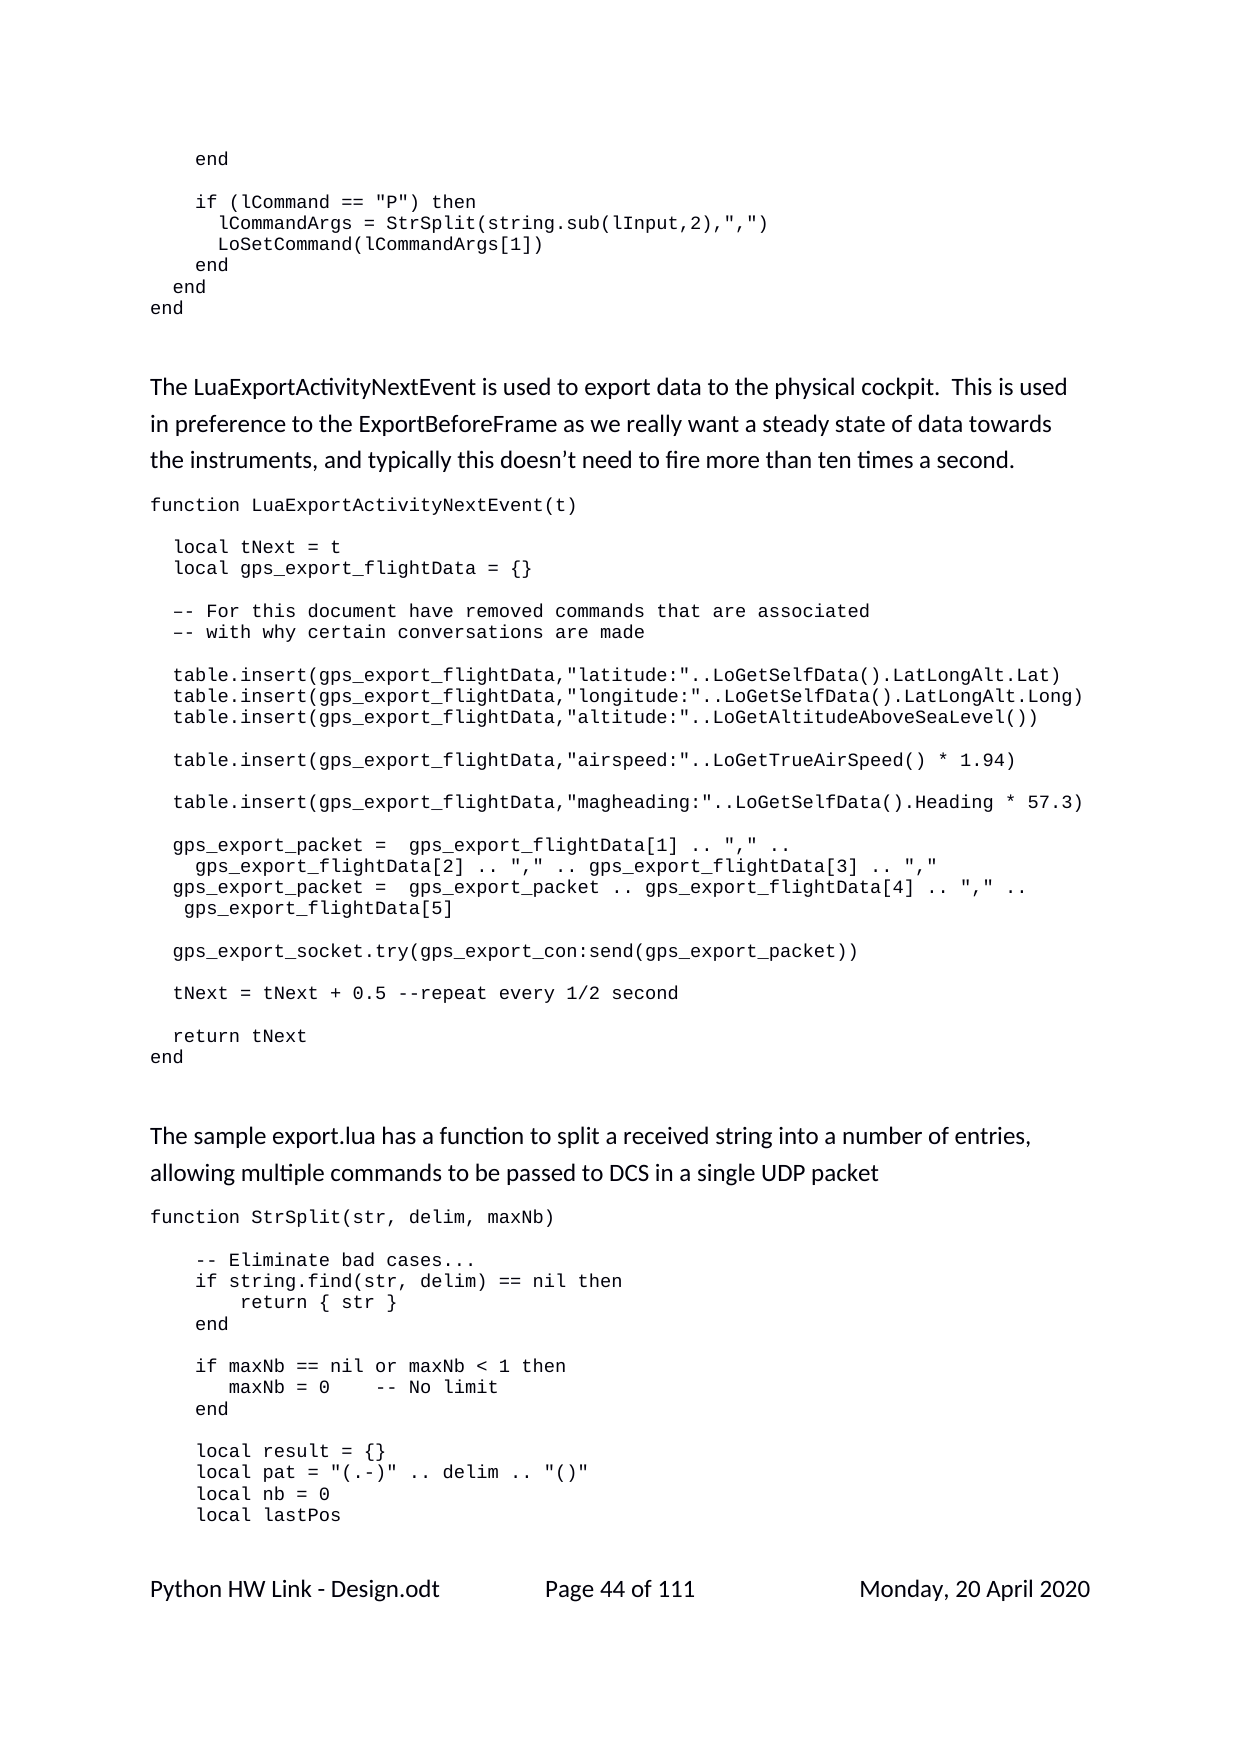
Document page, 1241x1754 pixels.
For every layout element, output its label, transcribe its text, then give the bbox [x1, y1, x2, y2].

text function LuaExportActivityNextEvent(t) [150, 495, 1090, 517]
text return { str } [150, 1293, 1090, 1314]
text table.insert(gps_export_flightData,"latitude:"..LoGetSelfData().LatLongAlt.Lat) [150, 665, 1090, 687]
text gps_export_socket.try(gps_export_con:send(gps_export_packet)) [150, 942, 1090, 963]
text local gps_export_flightData = {} [150, 559, 1090, 580]
text table.insert(gps_export_flightData,"altitude:"..LoGetAltitudeAboveSeaLevel()) [150, 708, 1090, 729]
text end [150, 299, 1090, 320]
text table.insert(gps_export_flightData,"magheading:"..LoGetSelfData().Heading * 57.3) [150, 793, 1090, 814]
text local result = {} [150, 1442, 1090, 1463]
text tNext = tNext + 0.5 --repeat every 1/2 second [150, 984, 1090, 1005]
text -- Eliminate bad cases... [150, 1251, 1090, 1272]
text local tNext = t [150, 538, 1090, 559]
text lCommandArgs = StrSplit(string.sub(lInput,2),",") [150, 214, 1090, 235]
text function StrSplit(str, delim, maxNb) [150, 1208, 1090, 1229]
text end [150, 150, 1090, 171]
text end [150, 1399, 1090, 1421]
text table.insert(gps_export_flightData,"airspeed:"..LoGetTrueAirSpeed() * 1.94) [150, 750, 1090, 772]
text gps_export_flightData[2] .. "," .. gps_export_flightData[3] .. "," [150, 857, 1090, 878]
text end [150, 1048, 1090, 1069]
text local nb = 0 [150, 1484, 1090, 1506]
text gps_export_packet = gps_export_flightData[1] .. "," .. [150, 835, 1090, 857]
text gps_export_packet = gps_export_packet .. gps_export_flightData[4] .. "," .. [150, 878, 1090, 899]
text maxNb = 0 -- No limit [150, 1378, 1090, 1399]
text local lastPos [150, 1506, 1090, 1527]
text local pat = "(.-)" .. delim .. "()" [150, 1463, 1090, 1484]
text end [150, 277, 1090, 299]
text table.insert(gps_export_flightData,"longitude:"..LoGetSelfData().LatLongAlt.Long) [150, 687, 1090, 708]
text The LuaExportActivityNextEvent is used to export data to the physical cockpit. This is used in preference to the ExportBeforeFrame as we really want a steady state of data towards the instruments, and typically this doesn’t need to fire more than ten times a second. [150, 371, 1090, 475]
text gps_export_flightData[5] [150, 899, 1090, 920]
text LoSetCommand(lCommandArgs[1]) [150, 235, 1090, 256]
text return tNext [150, 1027, 1090, 1048]
text if (lCommand == "P") then [150, 192, 1090, 214]
text The sample export.lua has a function to split a received string into a number of entries, allowing multiple commands to be passed to DCS in a single UDP packet [150, 1120, 1090, 1187]
text end [150, 256, 1090, 277]
text if string.find(str, delim) == nil then [150, 1272, 1090, 1293]
text if maxNb == nil or maxNb < 1 then [150, 1357, 1090, 1378]
text –- For this document have removed commands that are associated [150, 602, 1090, 623]
text –- with why certain conversations are made [150, 623, 1090, 644]
text end [150, 1314, 1090, 1336]
